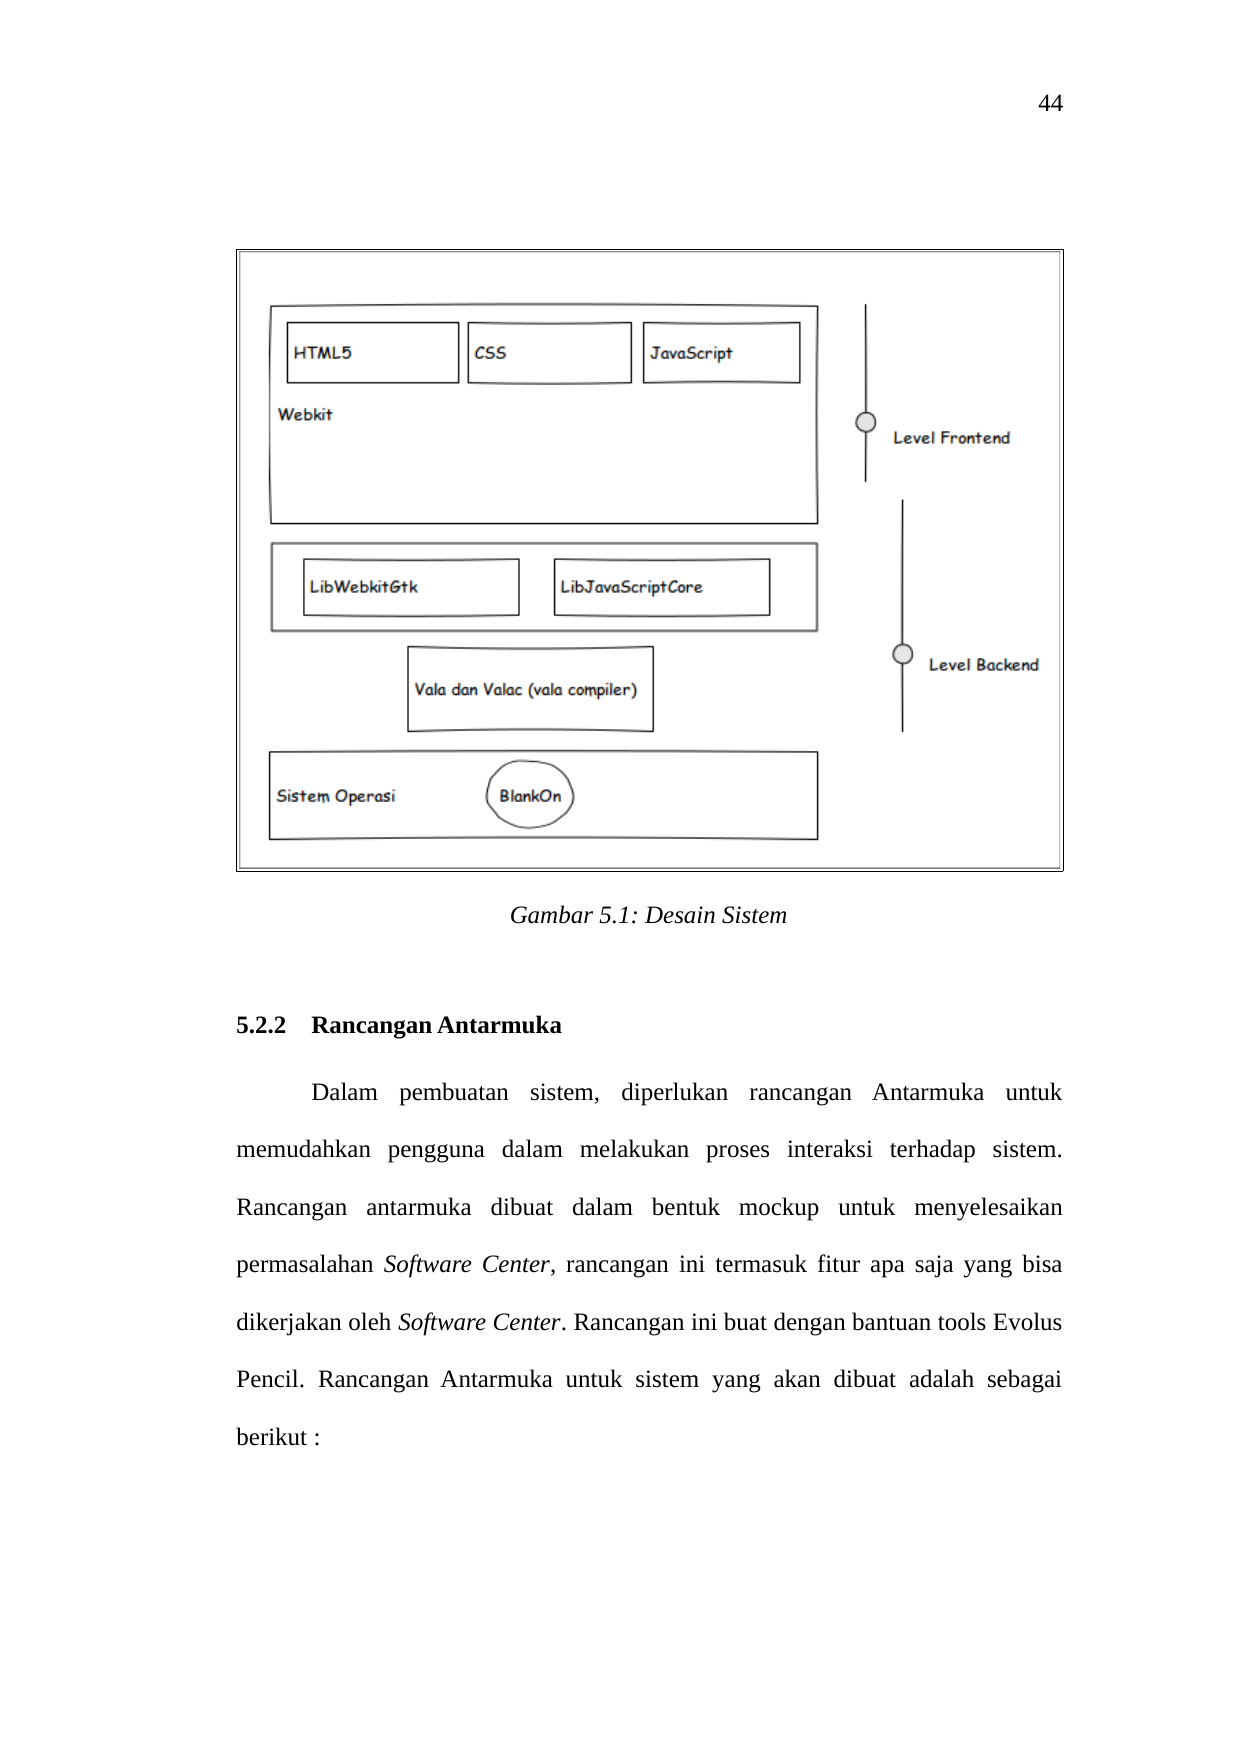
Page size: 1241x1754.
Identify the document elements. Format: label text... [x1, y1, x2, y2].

text [237, 250, 1063, 871]
text Gambar 5.1: Desain Sistem [236, 872, 1063, 929]
picture [239, 251, 1060, 869]
subtitle Rancangan Antarmuka [236, 1010, 1063, 1039]
text Dalam pembuatan sistem, diperlukan rancangan Antarmuka untuk memudahkan pengguna dalam melakukan proses interaksi terhadap sistem. Rancangan antarmuka dibuat dalam bentuk mockup untuk menyelesaikan permasalahan Software Center, rancangan ini termasuk fitur apa saja yang bisa dikerjakan oleh Software Center. Rancangan ini buat dengan bantuan tools Evolus Pencil. Rancangan Antarmuka untuk sistem yang akan dibuat adalah sebagai berikut : [236, 1077, 1063, 1451]
